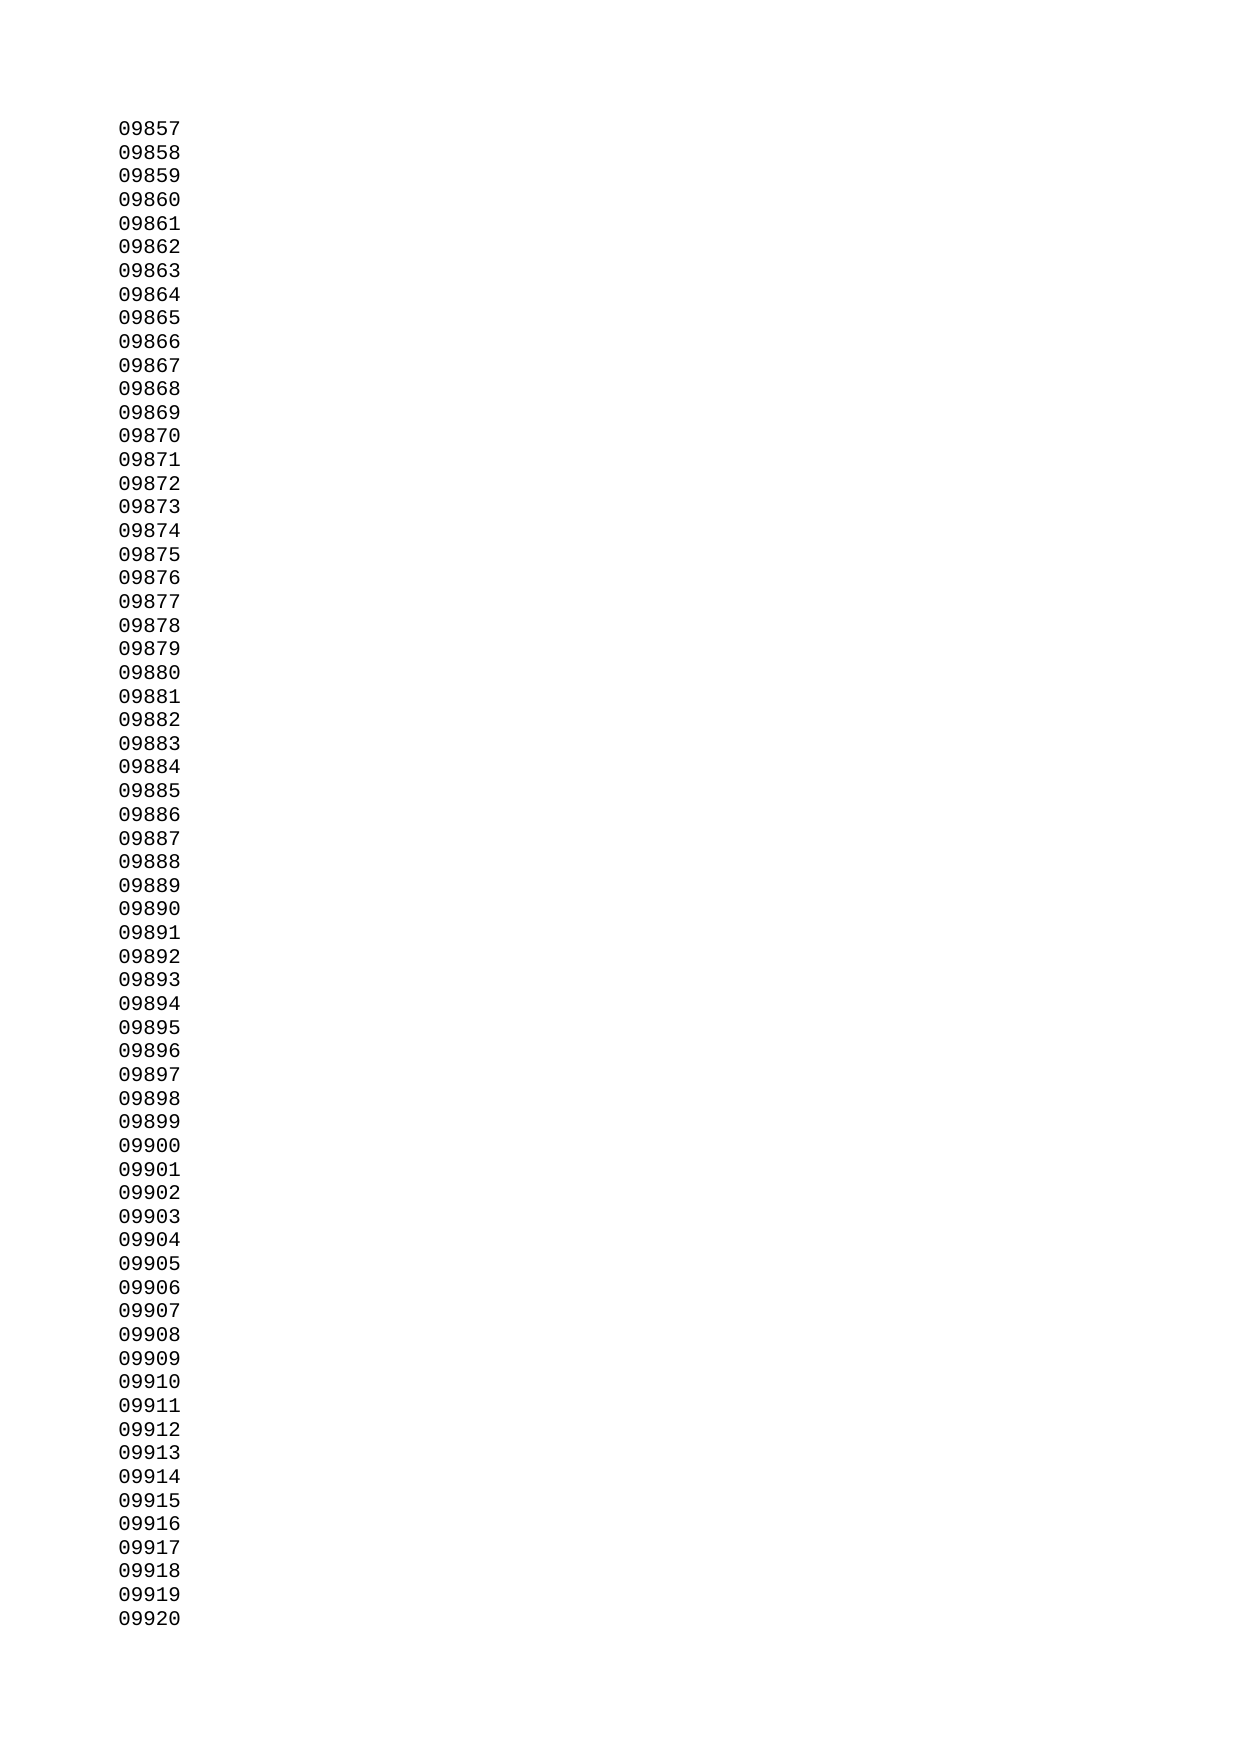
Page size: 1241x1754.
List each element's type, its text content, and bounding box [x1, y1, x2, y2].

text 09897 [118, 1064, 1122, 1088]
text 09871 [118, 449, 1122, 473]
text 09874 [118, 520, 1122, 544]
text 09913 [118, 1442, 1122, 1466]
text 09859 [118, 165, 1122, 189]
text 09889 [118, 875, 1122, 898]
text 09869 [118, 402, 1122, 426]
text 09864 [118, 284, 1122, 307]
text 09857 [118, 118, 1122, 142]
text 09876 [118, 567, 1122, 591]
text 09918 [118, 1561, 1122, 1584]
text 09870 [118, 426, 1122, 449]
text 09884 [118, 757, 1122, 780]
text 09858 [118, 142, 1122, 165]
text 09910 [118, 1371, 1122, 1395]
text 09878 [118, 615, 1122, 638]
text 09895 [118, 1017, 1122, 1040]
text 09915 [118, 1489, 1122, 1513]
text 09866 [118, 331, 1122, 354]
text 09894 [118, 993, 1122, 1017]
text 09863 [118, 260, 1122, 284]
text 09903 [118, 1206, 1122, 1229]
text 09867 [118, 354, 1122, 378]
text 09891 [118, 922, 1122, 946]
text 09920 [118, 1608, 1122, 1631]
text 09868 [118, 378, 1122, 402]
text 09912 [118, 1419, 1122, 1442]
text 09861 [118, 213, 1122, 236]
text 09888 [118, 851, 1122, 875]
text 09872 [118, 473, 1122, 496]
text 09883 [118, 733, 1122, 757]
text 09909 [118, 1348, 1122, 1371]
text 09900 [118, 1135, 1122, 1158]
text 09905 [118, 1253, 1122, 1277]
text 09904 [118, 1229, 1122, 1253]
text 09886 [118, 804, 1122, 827]
text 09898 [118, 1088, 1122, 1111]
text 09916 [118, 1513, 1122, 1537]
text 09896 [118, 1040, 1122, 1064]
text 09911 [118, 1395, 1122, 1419]
text 09908 [118, 1324, 1122, 1348]
text 09881 [118, 686, 1122, 709]
text 09906 [118, 1277, 1122, 1300]
text 09882 [118, 709, 1122, 733]
text 09893 [118, 969, 1122, 993]
text 09899 [118, 1111, 1122, 1135]
text 09860 [118, 189, 1122, 213]
text 09875 [118, 544, 1122, 567]
text 09902 [118, 1182, 1122, 1206]
text 09879 [118, 638, 1122, 662]
text 09907 [118, 1300, 1122, 1324]
text 09917 [118, 1537, 1122, 1561]
text 09877 [118, 591, 1122, 615]
text 09873 [118, 496, 1122, 520]
text 09880 [118, 662, 1122, 686]
text 09914 [118, 1466, 1122, 1489]
text 09901 [118, 1158, 1122, 1182]
text 09890 [118, 898, 1122, 922]
text 09865 [118, 307, 1122, 331]
text 09862 [118, 236, 1122, 260]
text 09892 [118, 946, 1122, 969]
text 09919 [118, 1584, 1122, 1608]
text 09885 [118, 780, 1122, 804]
text 09887 [118, 827, 1122, 851]
